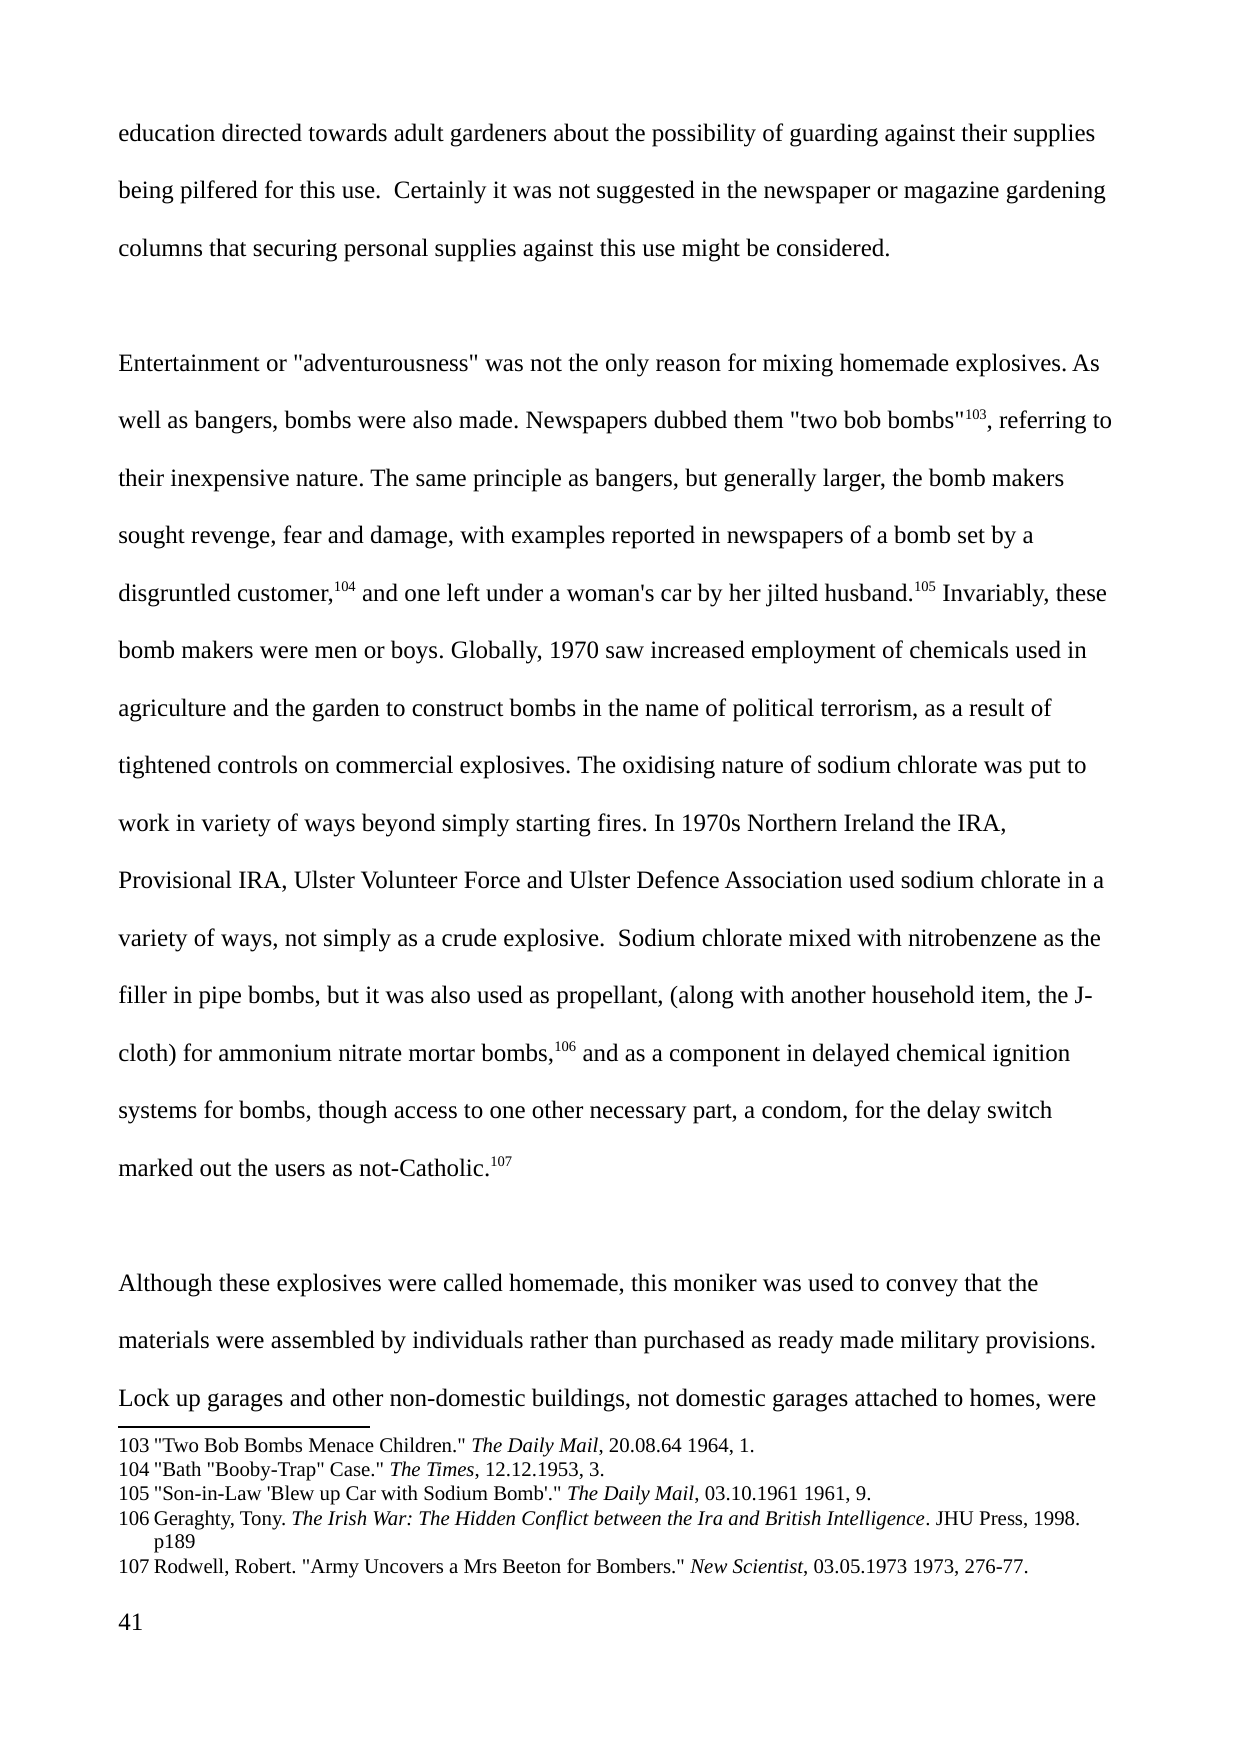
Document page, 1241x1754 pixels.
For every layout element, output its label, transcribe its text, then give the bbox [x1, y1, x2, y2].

text "Bath "Booby-Trap" Case." The Times, 12.12.1953, 3. [118, 1457, 1122, 1481]
text Geraghty, Tony. The Irish War: The Hidden Conflict between the Ira and British Intelligence. JHU Press, 1998. p189 [118, 1505, 1122, 1553]
text "Son-in-Law 'Blew up Car with Sodium Bomb'." The Daily Mail, 03.10.1961 1961, 9. [118, 1481, 1122, 1505]
text Although these explosives were called homemade, this moniker was used to convey that the materials were assembled by individuals rather than purchased as ready made military provisions. Lock up garages and other non-domestic buildings, not domestic garages attached to homes, were [118, 1268, 1122, 1412]
text education directed towards adult gardeners about the possibility of guarding against their supplies being pilfered for this use. Certainly it was not suggested in the newspaper or magazine gardening columns that securing personal supplies against this use might be considered. [118, 118, 1122, 262]
text Entertainment or "adventurousness" was not the only reason for mixing homemade explosives. As well as bangers, bombs were also made. Newspapers dubbed them "two bob bombs", referring to their inexpensive nature. The same principle as bangers, but generally larger, the bomb makers sought revenge, fear and damage, with examples reported in newspapers of a bomb set by a disgruntled customer, and one left under a woman's car by her jilted husband. Invariably, these bomb makers were men or boys. Globally, 1970 saw increased employment of chemicals used in agriculture and the garden to construct bombs in the name of political terrorism, as a result of tightened controls on commercial explosives. The oxidising nature of sodium chlorate was put to work in variety of ways beyond simply starting fires. In 1970s Northern Ireland the IRA, Provisional IRA, Ulster Volunteer Force and Ulster Defence Association used sodium chlorate in a variety of ways, not simply as a crude explosive. Sodium chlorate mixed with nitrobenzene as the filler in pipe bombs, but it was also used as propellant, (along with another household item, the J-cloth) for ammonium nitrate mortar bombs, and as a component in delayed chemical ignition systems for bombs, though access to one other necessary part, a condom, for the delay switch marked out the users as not-Catholic. [118, 348, 1122, 1182]
text "Two Bob Bombs Menace Children." The Daily Mail, 20.08.64 1964, 1. [118, 1433, 1122, 1457]
text Rodwell, Robert. "Army Uncovers a Mrs Beeton for Bombers." New Scientist, 03.05.1973 1973, 276-77. [118, 1553, 1122, 1578]
